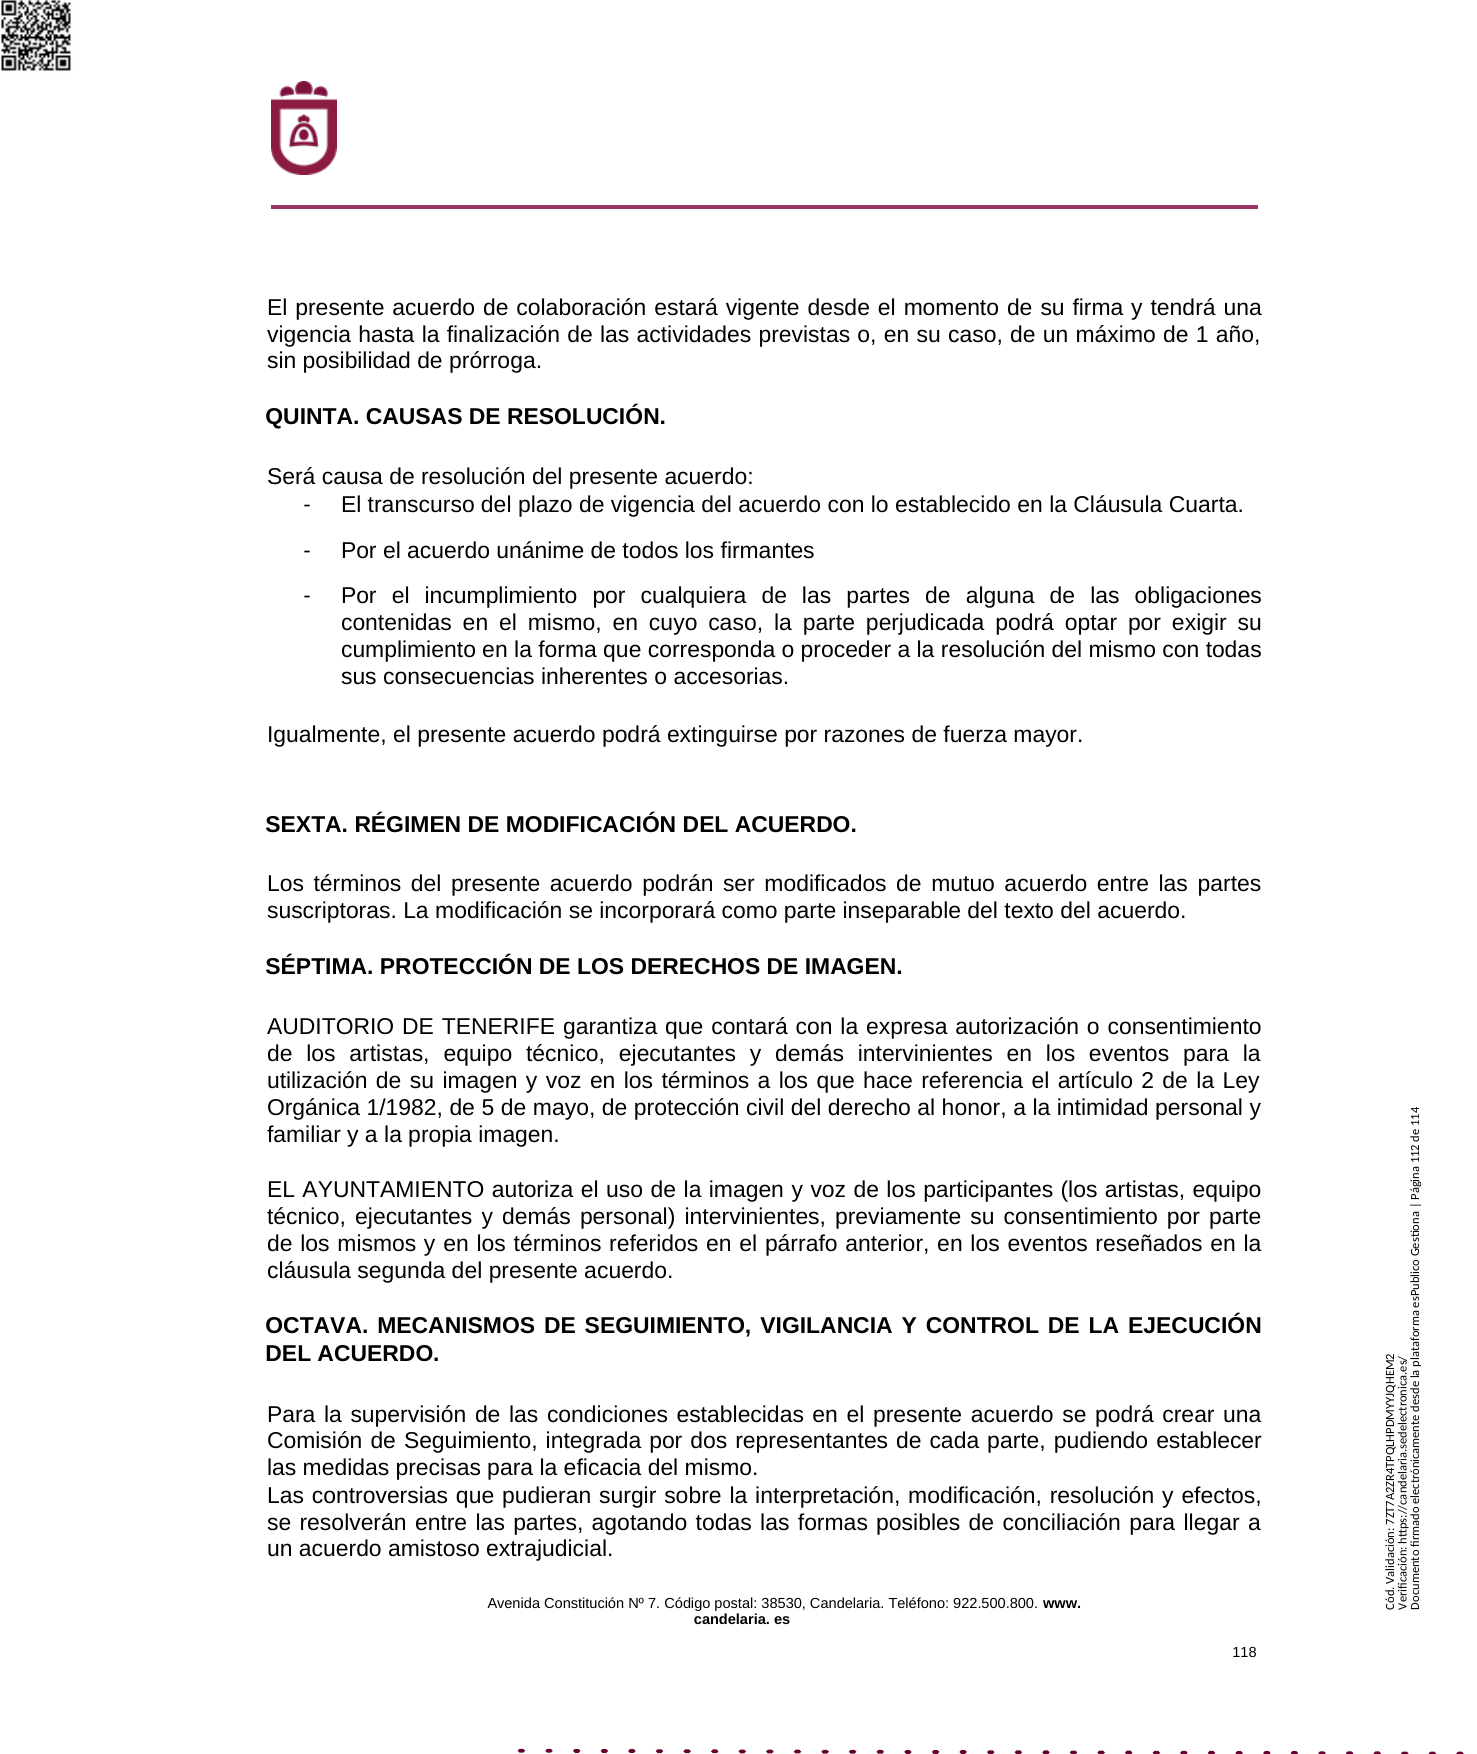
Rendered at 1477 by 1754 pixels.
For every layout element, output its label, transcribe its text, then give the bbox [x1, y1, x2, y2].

text El presente acuerdo de colaboración estará vigente desde el momento de su firma y tendrá una vigencia hasta la finalización de las actividades previstas o, en su caso, de un máximo de 1 año, sin posibilidad de prórroga. [267, 294, 1262, 374]
text AUDITORIO DE TENERIFE garantiza que contará con la expresa autorización o consentimiento de los artistas, equipo técnico, ejecutantes y demás intervinientes en los eventos para la utilización de su imagen y voz en los términos a los que hace referencia el artículo 2 de la Ley Orgánica 1/1982, de 5 de mayo, de protección civil del derecho al honor, a la intimidad personal y familiar y a la propia imagen. [267, 1013, 1262, 1147]
text Igualmente, el presente acuerdo podrá extinguirse por razones de fuerza mayor. [267, 721, 1262, 747]
text SÉPTIMA. PROTECCIÓN DE LOS DERECHOS DE IMAGEN. [265, 953, 1263, 979]
text Para la supervisión de las condiciones establecidas en el presente acuerdo se podrá crear una Comisión de Seguimiento, integrada por dos representantes de cada parte, pudiendo establecer las medidas precisas para la eficacia del mismo. [267, 1401, 1262, 1481]
text QUINTA. CAUSAS DE RESOLUCIÓN. [265, 403, 1263, 429]
list Por el incumplimiento por cualquiera de las partes de alguna de las obligaciones contenidas en el mismo, en cuyo caso, la parte perjudicada podrá optar por exigir su cumplimiento en la forma que corresponda o proceder a la resolución del mismo con todas sus consecuencias inherentes o accesorias. [303, 581, 1262, 689]
list El transcurso del plazo de vigencia del acuerdo con lo establecido en la Cláusula Cuarta. [303, 491, 1262, 519]
text EL AYUNTAMIENTO autoriza el uso de la imagen y voz de los participantes (los artistas, equipo técnico, ejecutantes y demás personal) intervinientes, previamente su consentimiento por parte de los mismos y en los términos referidos en el párrafo anterior, en los eventos reseñados en la cláusula segunda del presente acuerdo. [267, 1176, 1262, 1283]
text SEXTA. RÉGIMEN DE MODIFICACIÓN DEL ACUERDO. [265, 811, 1263, 837]
text Las controversias que pudieran surgir sobre la interpretación, modificación, resolución y efectos, se resolverán entre las partes, agotando todas las formas posibles de conciliación para llegar a un acuerdo amistoso extrajudicial. [267, 1482, 1262, 1562]
text OCTAVA. MECANISMOS DE SEGUIMIENTO, VIGILANCIA Y CONTROL DE LA EJECUCIÓN DEL ACUERDO. [265, 1312, 1263, 1367]
list Por el acuerdo unánime de todos los firmantes [303, 536, 1262, 564]
text Los términos del presente acuerdo podrán ser modificados de mutuo acuerdo entre las partes suscriptoras. La modificación se incorporará como parte inseparable del texto del acuerdo. [267, 870, 1262, 923]
text Será causa de resolución del presente acuerdo: [267, 463, 1262, 489]
